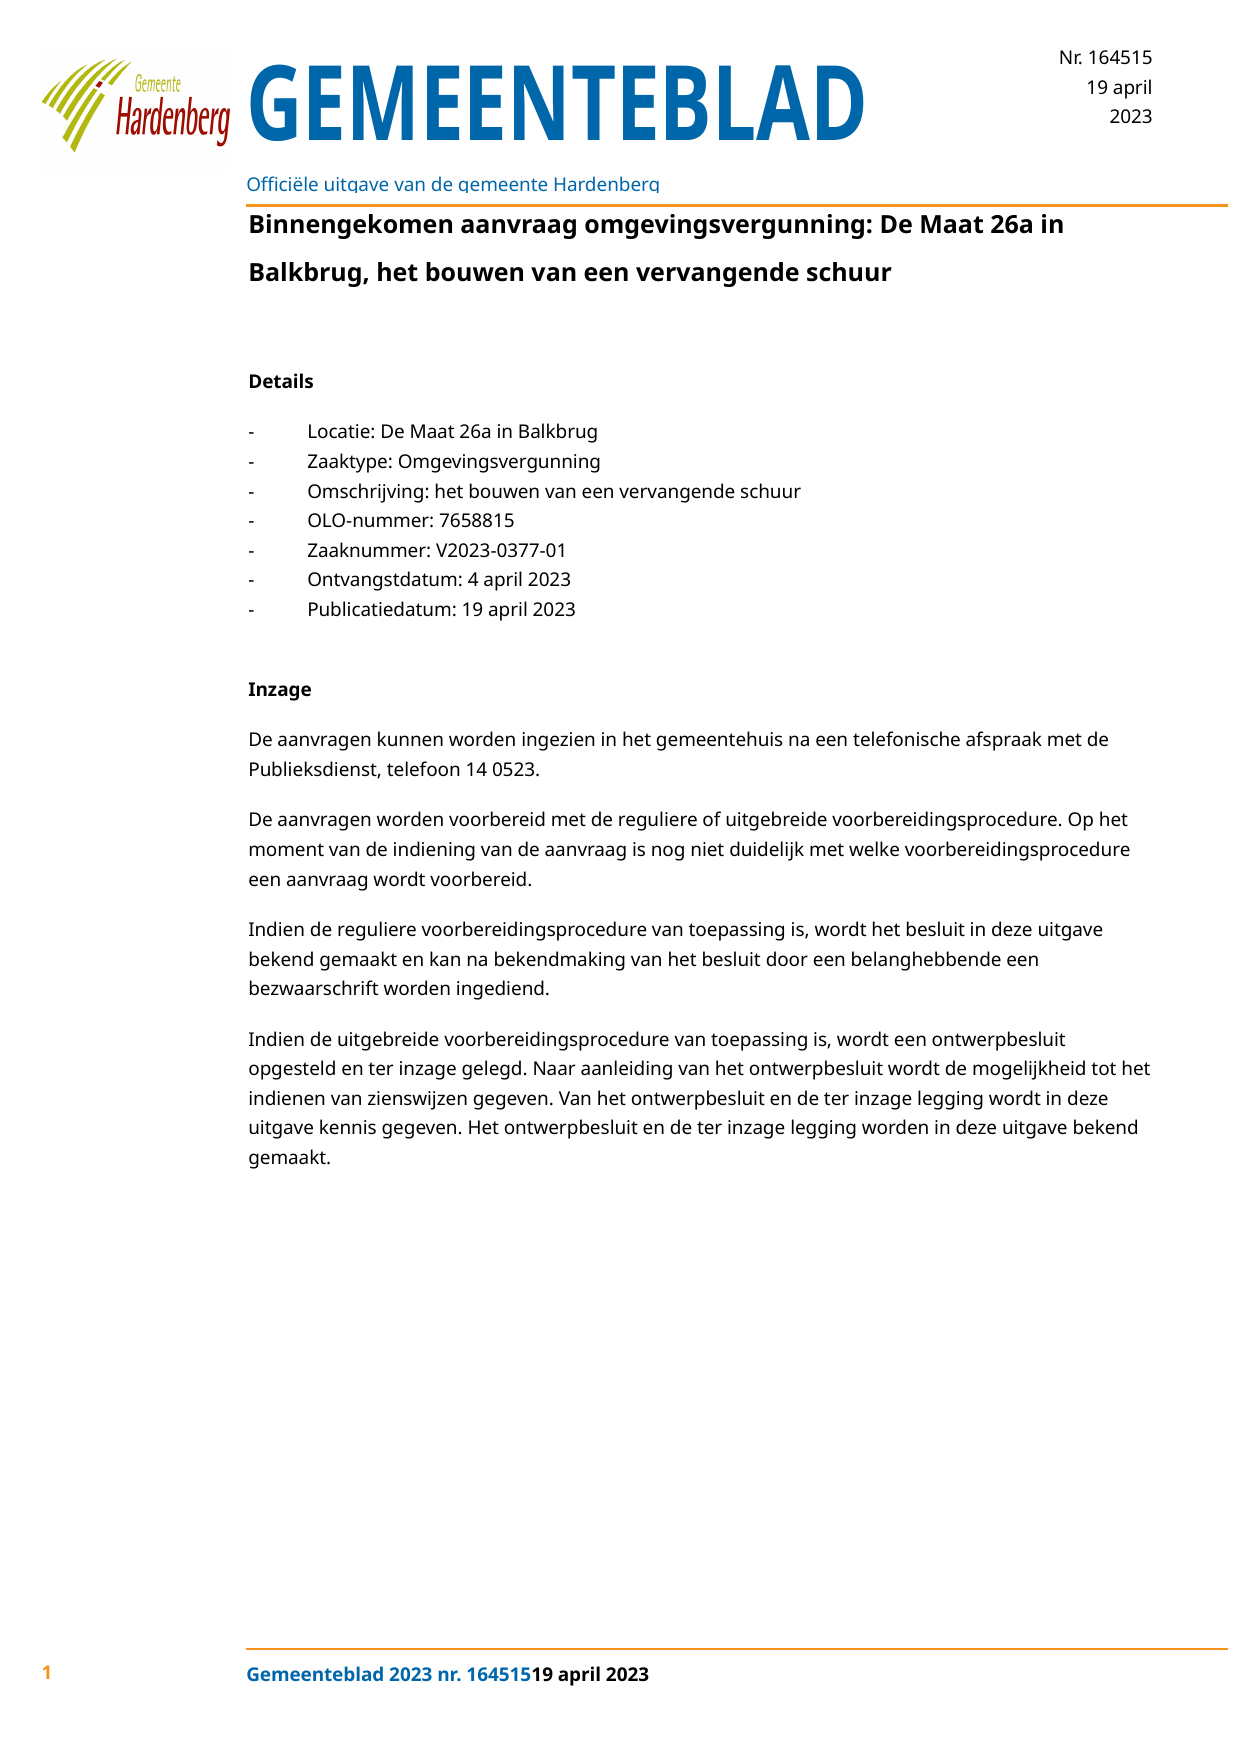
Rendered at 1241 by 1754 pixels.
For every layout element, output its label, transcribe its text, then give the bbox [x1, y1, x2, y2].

list Ontvangstdatum: 4 april 2023 [248, 567, 1152, 592]
list Publicatiedatum: 19 april 2023 [248, 596, 1152, 622]
list Zaaknummer: V2023-0377-01 [248, 537, 1152, 563]
text Indien de uitgebreide voorbereidingsprocedure van toepassing is, wordt een ontwerpbesluit opgesteld en ter inzage gelegd. Naar aanleiding van het ontwerpbesluit wordt de mogelijkheid tot het indienen van zienswijzen gegeven. Van het ontwerpbesluit en de ter inzage legging wordt in deze uitgave kennis gegeven. Het ontwerpbesluit en de ter inzage legging worden in deze uitgave bekend gemaakt. [248, 1026, 1152, 1170]
text De aanvragen kunnen worden ingezien in het gemeentehuis na een telefonische afspraak met de Publieksdienst, telefoon 14 0523. [248, 727, 1152, 782]
text Inzage [248, 676, 1152, 702]
list OLO-nummer: 7658815 [248, 507, 1152, 533]
text Indien de reguliere voorbereidingsprocedure van toepassing is, wordt het besluit in deze uitgave bekend gemaakt en kan na bekendmaking van het besluit door een belanghebbende een bezwaarschrift worden ingediend. [248, 916, 1152, 1001]
picture [41, 47, 231, 172]
text Binnengekomen aanvraag omgevingsvergunning: De Maat 26a in Balkbrug, het bouwen van een vervangende schuur [248, 207, 1152, 288]
text De aanvragen worden voorbereid met de reguliere of uitgebreide voorbereidingsprocedure. Op het moment van de indiening van de aanvraag is nog niet duidelijk met welke voorbereidingsprocedure een aanvraag wordt voorbereid. [248, 807, 1152, 892]
list Zaaktype: Omgevingsvergunning [248, 448, 1152, 474]
text Details [248, 368, 1152, 394]
list Omschrijving: het bouwen van een vervangende schuur [248, 478, 1152, 504]
list Locatie: De Maat 26a in Balkbrug [248, 419, 1152, 444]
